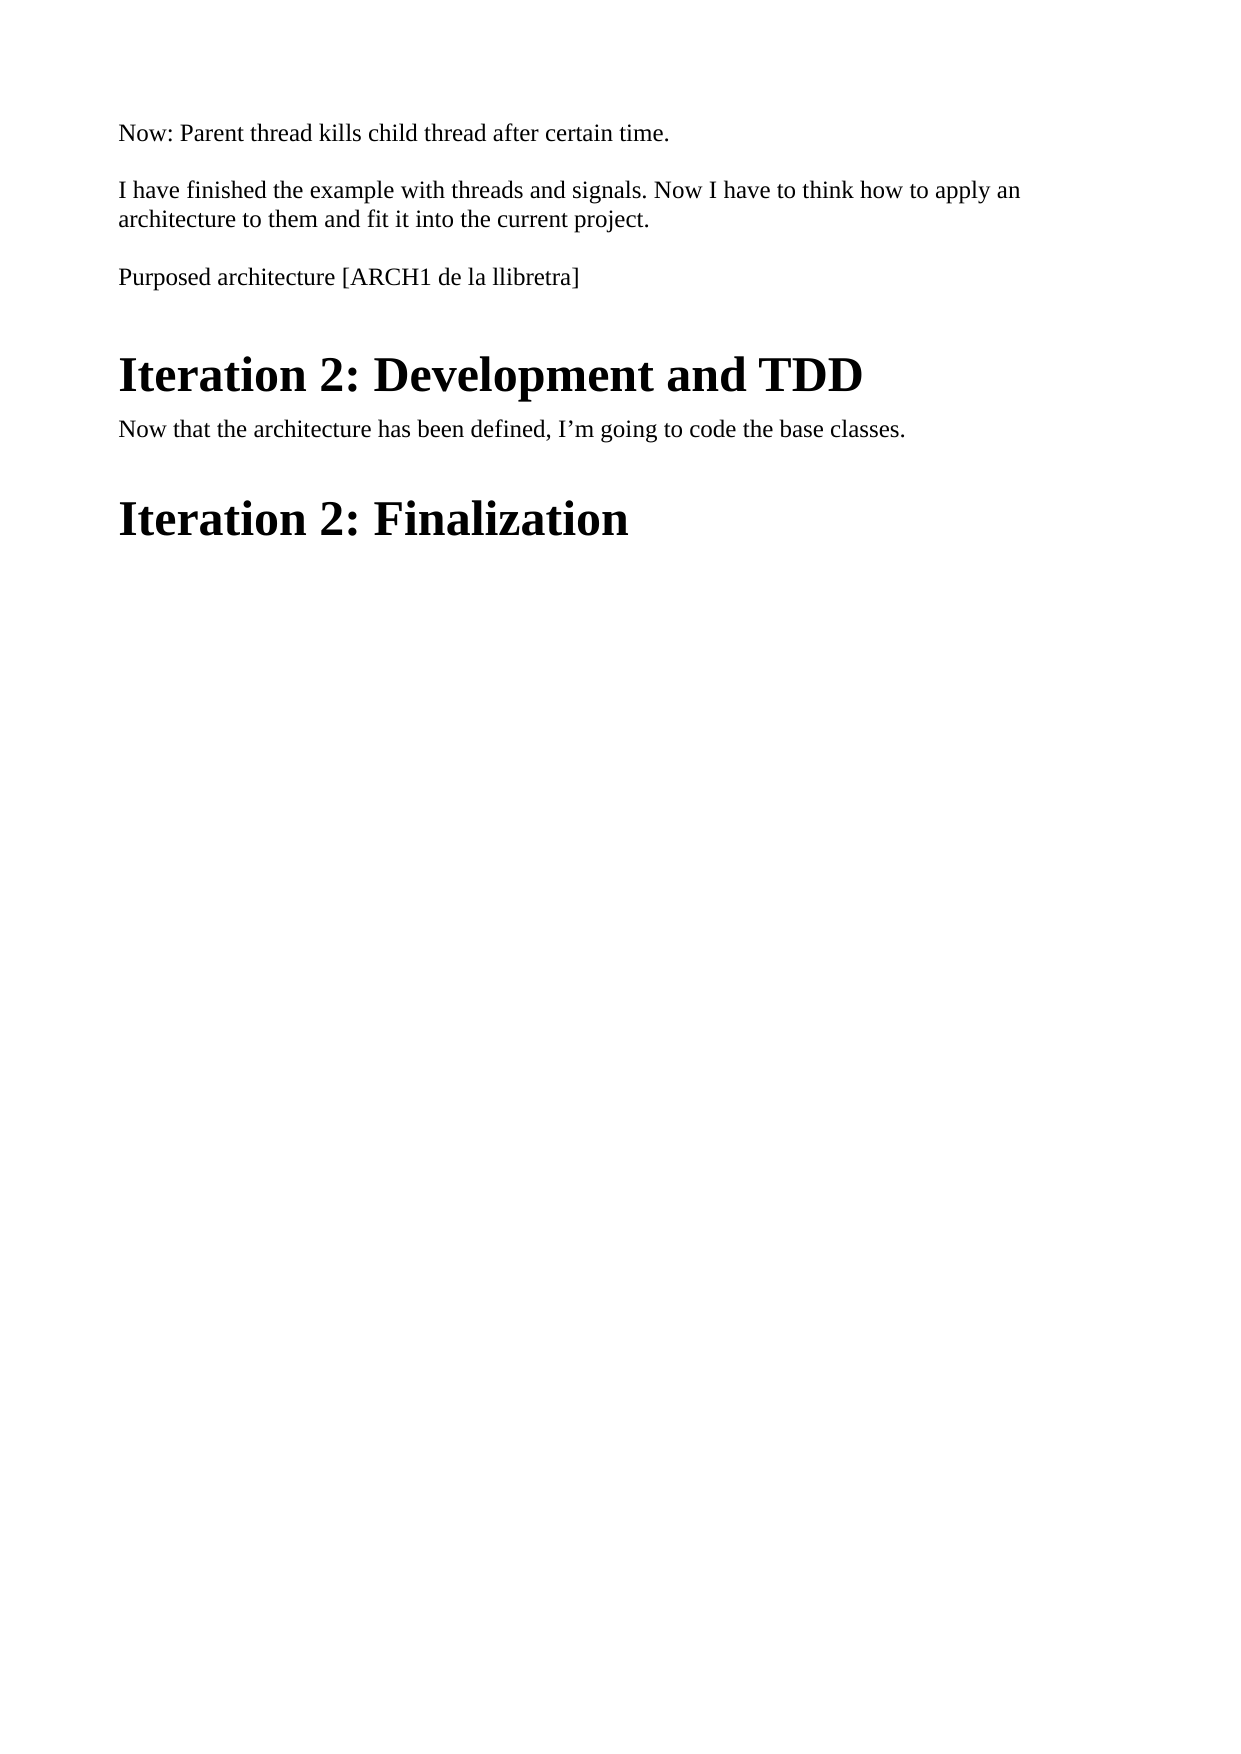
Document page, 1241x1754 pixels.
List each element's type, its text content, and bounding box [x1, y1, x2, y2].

text Purposed architecture [ARCH1 de la llibretra] [118, 262, 1122, 291]
text Now that the architecture has been defined, I’m going to code the base classes. [118, 414, 1122, 443]
subtitle Iteration 2: Development and TDD [118, 344, 1122, 402]
text Now: Parent thread kills child thread after certain time. [118, 118, 1122, 147]
text I have finished the example with threads and signals. Now I have to think how to apply an architecture to them and fit it into the current project. [118, 176, 1122, 233]
subtitle Iteration 2: Finalization [118, 488, 1122, 546]
